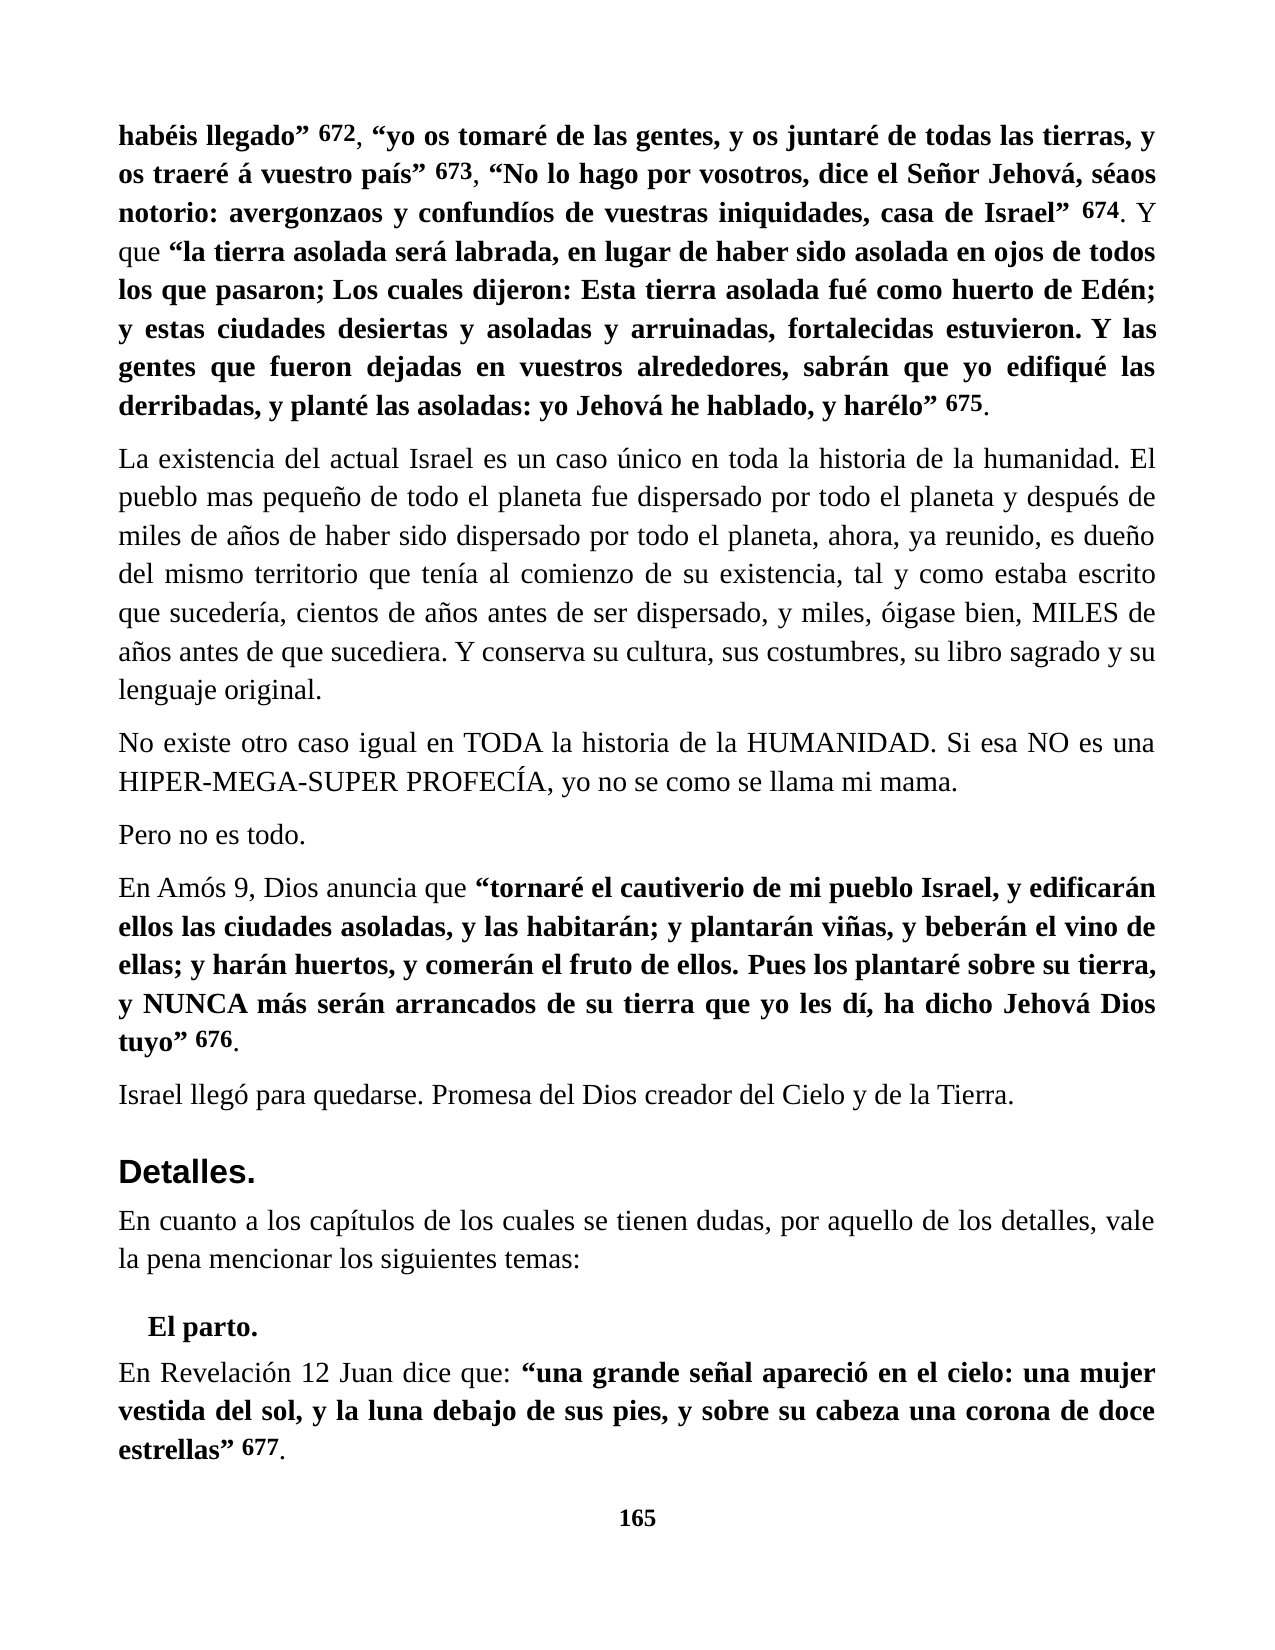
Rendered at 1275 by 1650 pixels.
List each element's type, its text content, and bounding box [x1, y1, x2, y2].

text No existe otro caso igual en TODA la historia de la HUMANIDAD. Si esa NO es una HIPER-MEGA-SUPER PROFECÍA, yo no se como se llama mi mama. [118, 725, 1157, 797]
text La existencia del actual Israel es un caso único en toda la historia de la humanidad. El pueblo mas pequeño de todo el planeta fue dispersado por todo el planeta y después de miles de años de haber sido dispersado por todo el planeta, ahora, ya reunido, es dueño del mismo territorio que tenía al comienzo de su existencia, tal y como estaba escrito que sucedería, cientos de años antes de ser dispersado, y miles, óigase bien, MILES de años antes de que sucediera. Y conserva su cultura, sus costumbres, su libro sagrado y su lenguaje original. [118, 441, 1157, 706]
subtitle Detalles. [118, 1151, 1157, 1190]
text En Revelación 12 Juan dice que: “una grande señal apareció en el cielo: una mujer vestida del sol, y la luna debajo de sus pies, y sobre su cabeza una corona de doce estrellas” . [118, 1355, 1157, 1466]
text Israel llegó para quedarse. Promesa del Dios creador del Cielo y de la Tierra. [118, 1077, 1157, 1111]
text habéis llegado” , “yo os tomaré de las gentes, y os juntaré de todas las tierras, y os traeré á vuestro país” , “No lo hago por vosotros, dice el Señor Jehová, séaos notorio: avergonzaos y confundíos de vuestras iniquidades, casa de Israel” . Y que “la tierra asolada será labrada, en lugar de haber sido asolada en ojos de todos los que pasaron; Los cuales dijeron: Esta tierra asolada fué como huerto de Edén; y estas ciudades desiertas y asoladas y arruinadas, fortalecidas estuvieron. Y las gentes que fueron dejadas en vuestros alrededores, sabrán que yo edifiqué las derribadas, y planté las asoladas: yo Jehová he hablado, y harélo” . [118, 118, 1157, 421]
text Pero no es todo. [118, 817, 1157, 851]
text En cuanto a los capítulos de los cuales se tienen dudas, por aquello de los detalles, vale la pena mencionar los siguientes temas: [118, 1203, 1157, 1275]
subtitle El parto. [148, 1309, 1157, 1342]
text En Amós 9, Dios anuncia que “tornaré el cautiverio de mi pueblo Israel, y edificarán ellos las ciudades asoladas, y las habitarán; y plantarán viñas, y beberán el vino de ellas; y harán huertos, y comerán el fruto de ellos. Pues los plantaré sobre su tierra, y NUNCA más serán arrancados de su tierra que yo les dí, ha dicho Jehová Dios tuyo” . [118, 870, 1157, 1058]
